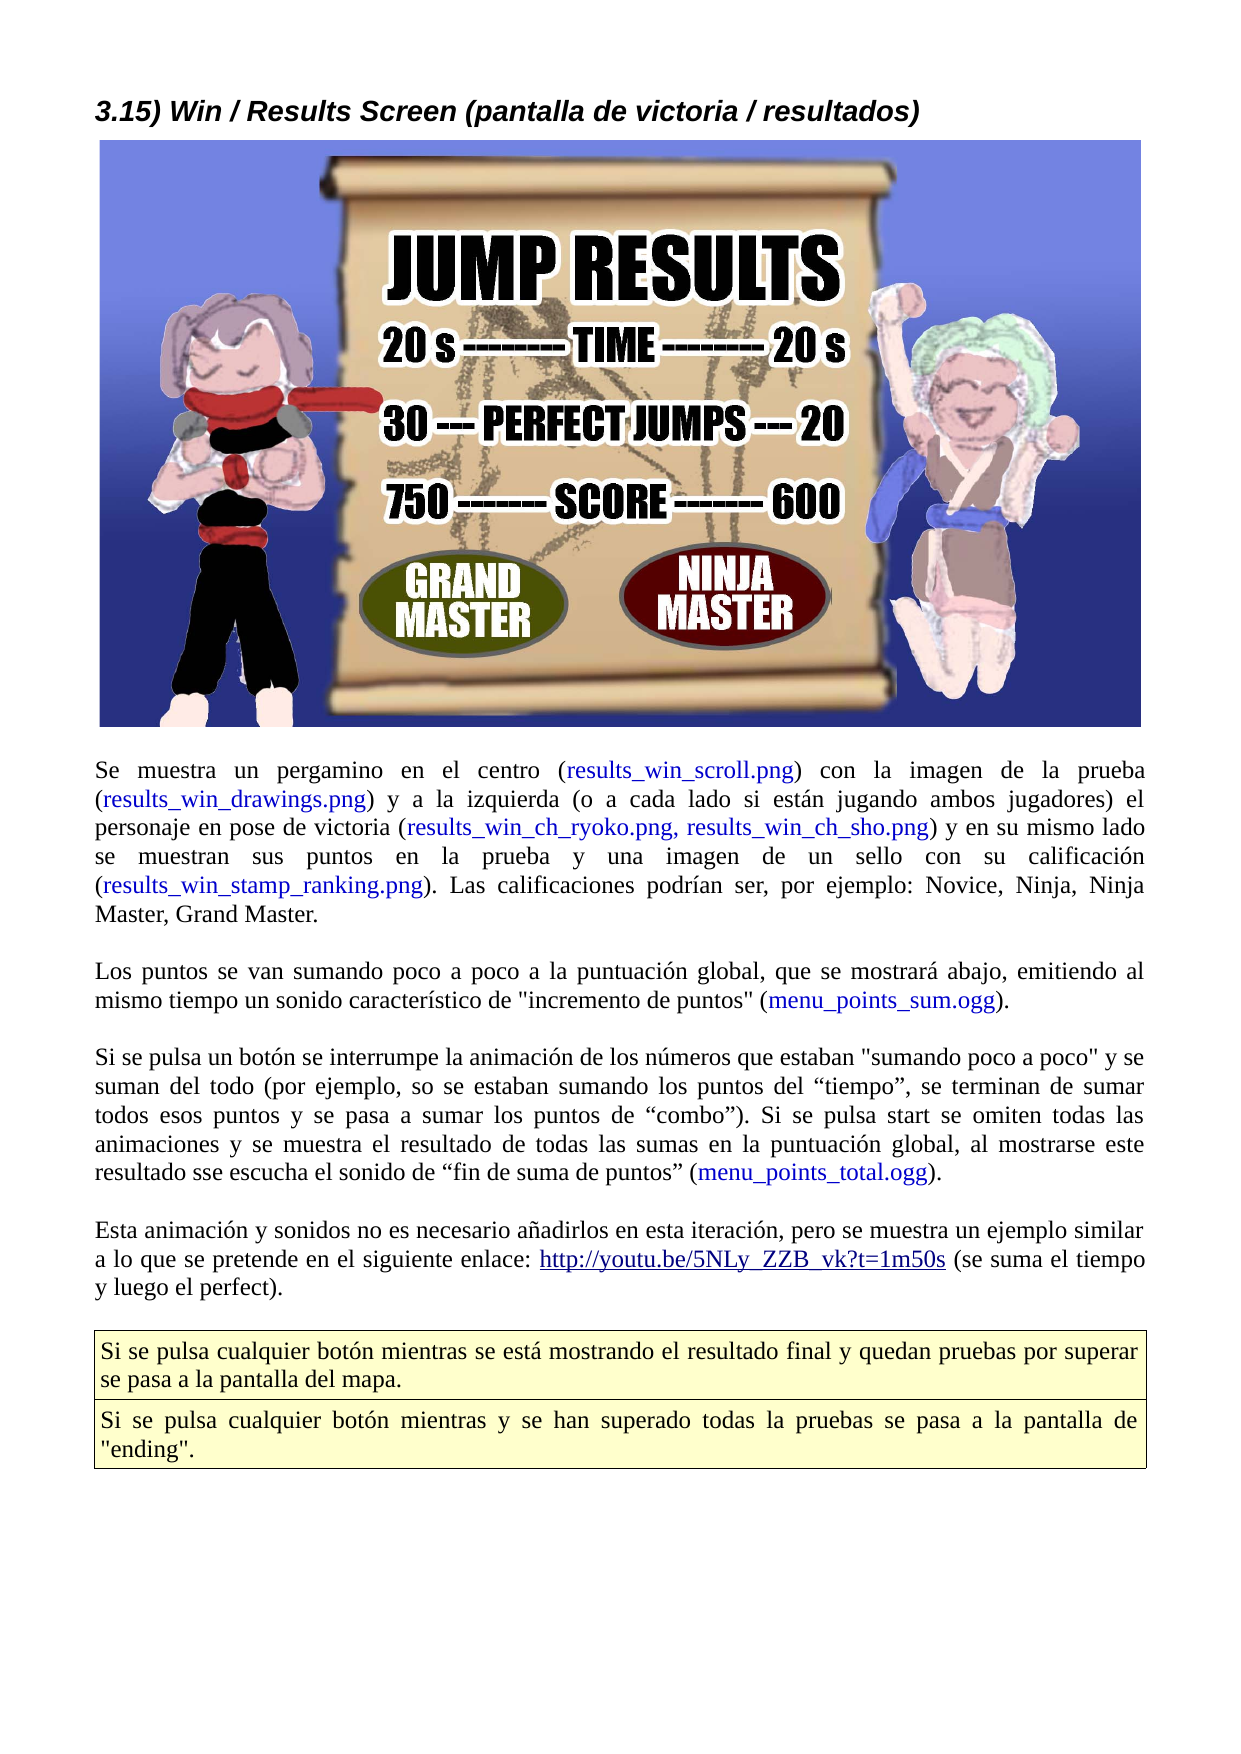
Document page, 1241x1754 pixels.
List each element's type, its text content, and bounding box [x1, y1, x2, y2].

subtitle 3.15) Win / Results Screen (pantalla de victoria / resultados) [94, 94, 1146, 128]
table_header Si se pulsa cualquier botón mientras se está mostrando el resultado final y quedan pruebas por superar se pasa a la pantalla del mapa. [95, 1331, 1146, 1399]
text Si se pulsa un botón se interrumpe la animación de los números que estaban "sumando poco a poco" y se suman del todo (por ejemplo, so se estaban sumando los puntos del “tiempo”, se terminan de sumar todos esos puntos y se pasa a sumar los puntos de “combo”). Si se pulsa start se omiten todas las animaciones y se muestra el resultado de todas las sumas en la puntuación global, al mostrarse este resultado sse escucha el sonido de “fin de suma de puntos” (menu_points_total.ogg). [94, 1042, 1146, 1186]
text Los puntos se van sumando poco a poco a la puntuación global, que se mostrará abajo, emitiendo al mismo tiempo un sonido característico de "incremento de puntos" (menu_points_sum.ogg). [94, 956, 1146, 1014]
text Esta animación y sonidos no es necesario añadirlos en esta iteración, pero se muestra un ejemplo similar a lo que se pretende en el siguiente enlace: http://youtu.be/5NLy_ZZB_vk?t=1m50s (se suma el tiempo y luego el perfect). [94, 1215, 1146, 1301]
table_cell Si se pulsa cualquier botón mientras y se han superado todas la pruebas se pasa a la pantalla de "ending". [95, 1400, 1146, 1468]
text Se muestra un pergamino en el centro (results_win_scroll.png) con la imagen de la prueba (results_win_drawings.png) y a la izquierda (o a cada lado si están jugando ambos jugadores) el personaje en pose de victoria (results_win_ch_ryoko.png, results_win_ch_sho.png) y en su mismo lado se muestran sus puntos en la prueba y una imagen de un sello con su calificación (results_win_stamp_ranking.png). Las calificaciones podrían ser, por ejemplo: Novice, Ninja, Ninja Master, Grand Master. [94, 755, 1146, 927]
picture [99, 140, 1141, 727]
